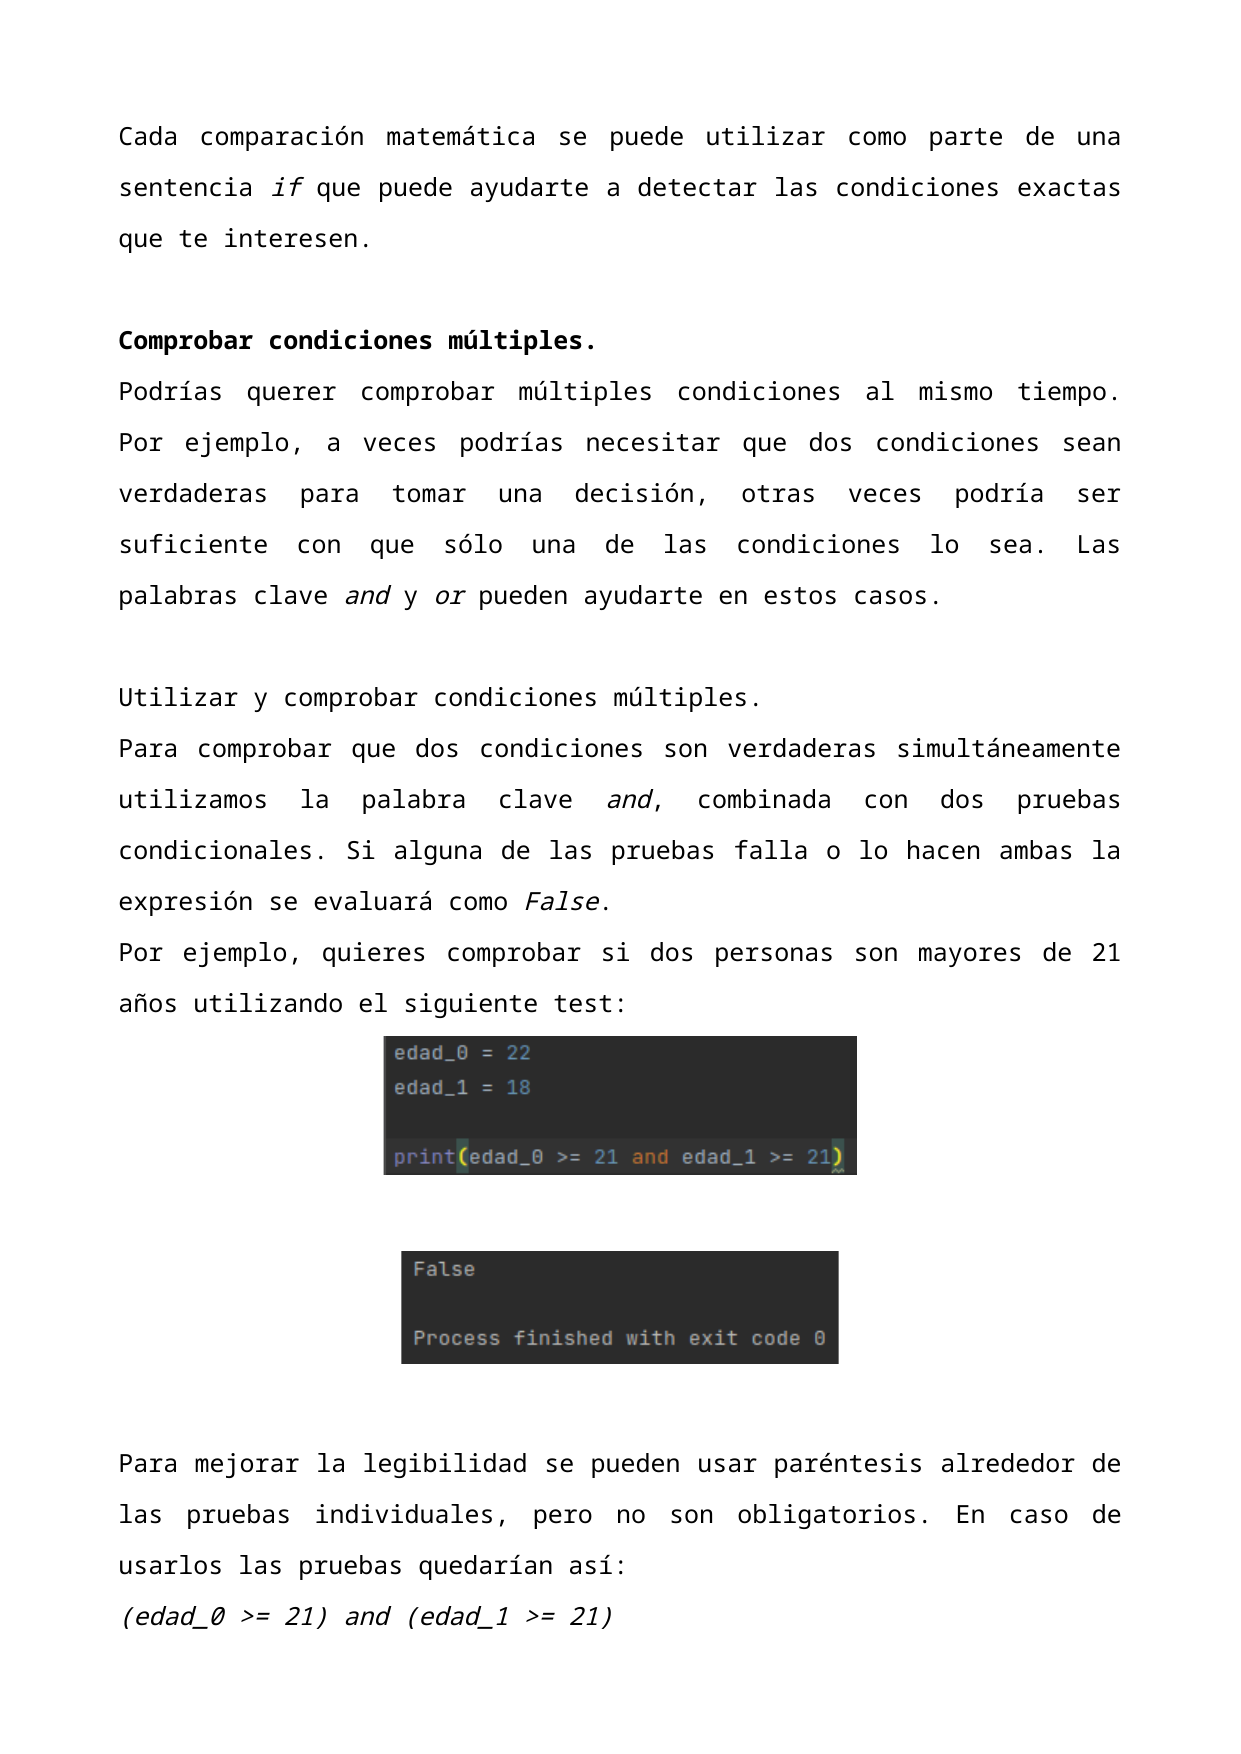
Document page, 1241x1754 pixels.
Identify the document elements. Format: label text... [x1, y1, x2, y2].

text Por ejemplo, quieres comprobar si dos personas son mayores de 21 años utilizando el siguiente test: [118, 935, 1122, 1020]
text Para comprobar que dos condiciones son verdaderas simultáneamente utilizamos la palabra clave and, combinada con dos pruebas condicionales. Si alguna de las pruebas falla o lo hacen ambas la expresión se evaluará como False. [118, 731, 1122, 918]
text Cada comparación matemática se puede utilizar como parte de una sentencia if que puede ayudarte a detectar las condiciones exactas que te interesen. [118, 118, 1122, 254]
picture [383, 1036, 857, 1175]
text Para mejorar la legibilidad se pueden usar paréntesis alrededor de las pruebas individuales, pero no son obligatorios. En caso de usarlos las pruebas quedarían así: [118, 1445, 1122, 1581]
picture [401, 1251, 839, 1364]
text Comprobar condiciones múltiples. [118, 322, 1122, 356]
text Utilizar y comprobar condiciones múltiples. [118, 679, 1122, 714]
text Podrías querer comprobar múltiples condiciones al mismo tiempo. Por ejemplo, a veces podrías necesitar que dos condiciones sean verdaderas para tomar una decisión, otras veces podría ser suficiente con que sólo una de las condiciones lo sea. Las palabras clave and y or pueden ayudarte en estos casos. [118, 373, 1122, 612]
text (edad_0 >= 21) and (edad_1 >= 21) [118, 1598, 1122, 1632]
